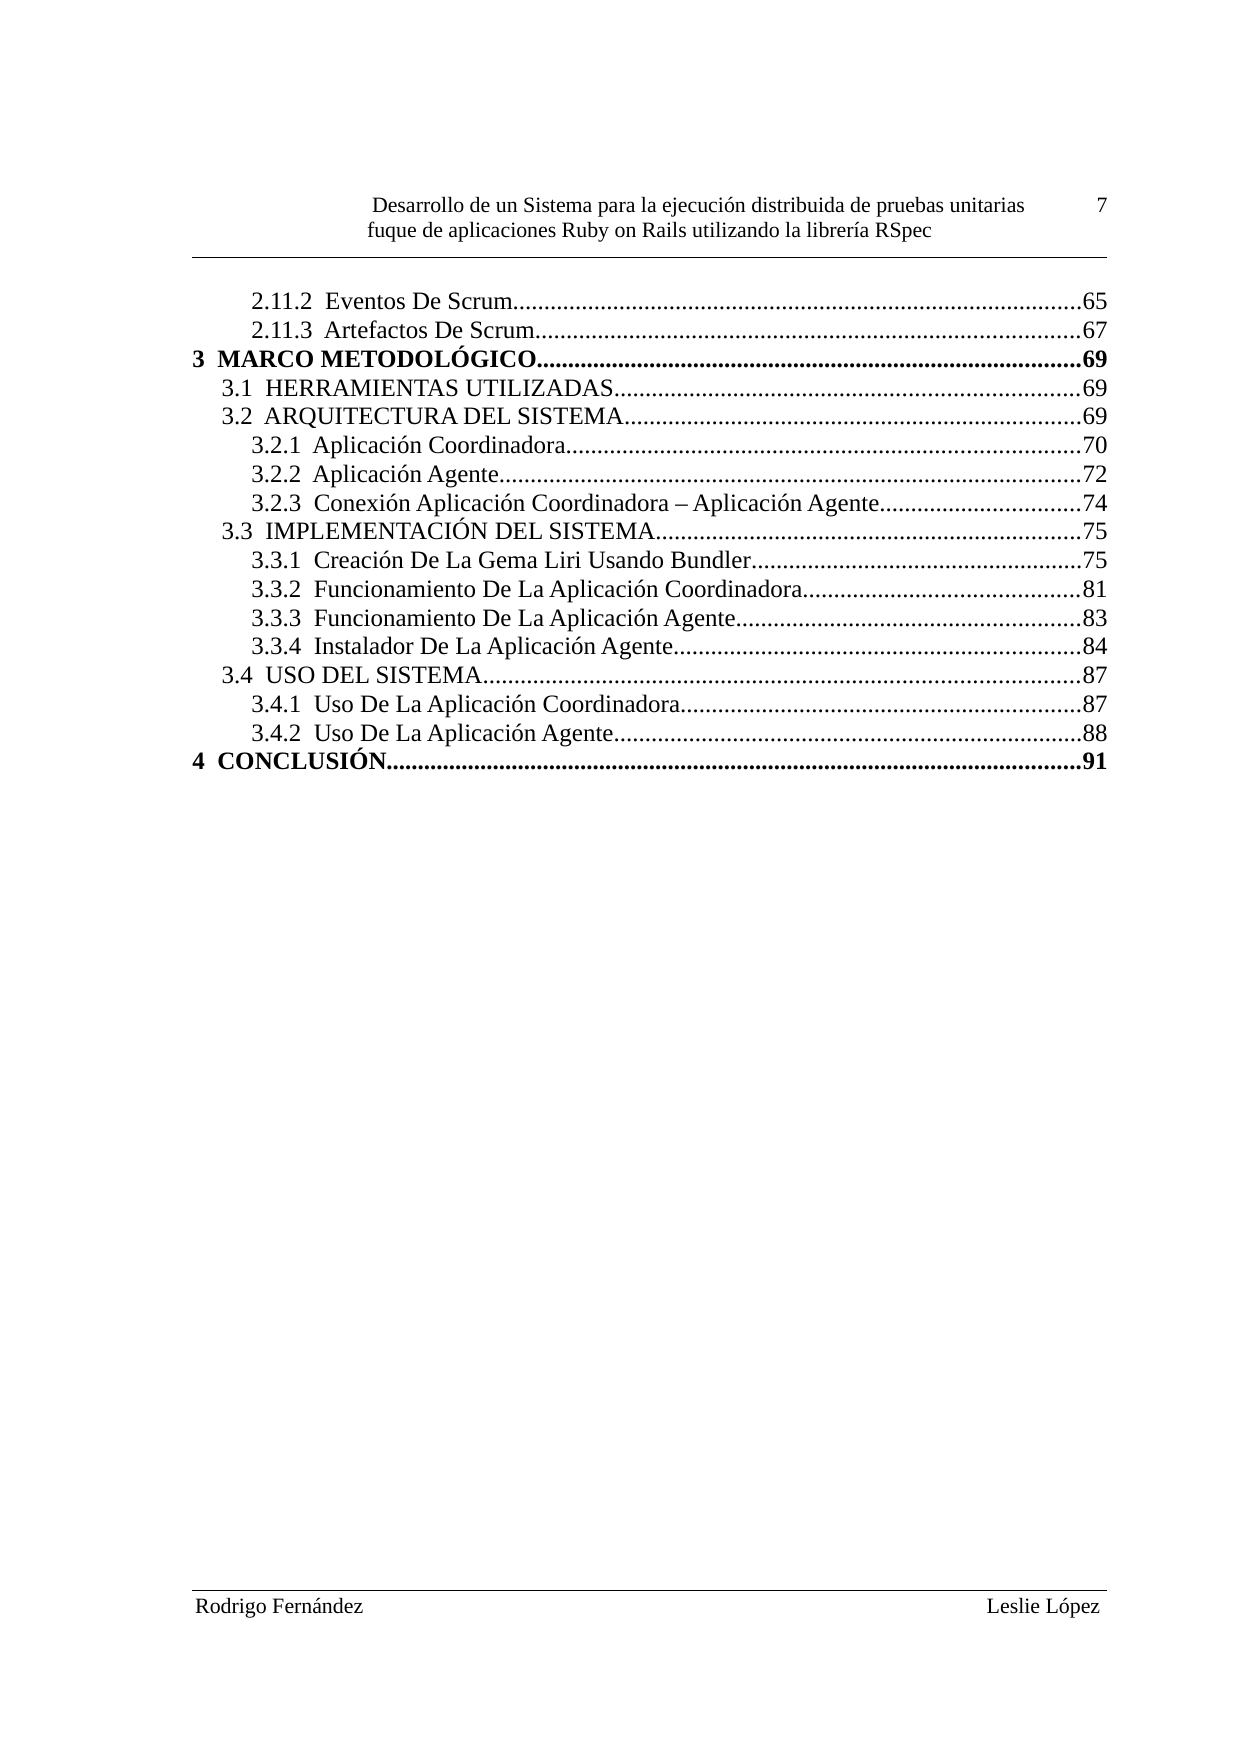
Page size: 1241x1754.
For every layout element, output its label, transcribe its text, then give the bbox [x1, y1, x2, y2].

text 4 Conclusión 91 [192, 746, 1107, 775]
text 3.2.3 Conexión Aplicación Coordinadora – Aplicación Agente 74 [251, 488, 1107, 516]
text 3.2 Arquitectura del Sistema 69 [221, 401, 1107, 430]
text 3.2.1 Aplicación Coordinadora 70 [251, 430, 1107, 459]
text 3.4 Uso del Sistema 87 [221, 660, 1107, 689]
text 3.3.3 Funcionamiento de la Aplicación Agente 83 [251, 603, 1107, 631]
text 3.3.1 Creación de la Gema Liri usando Bundler 75 [251, 545, 1107, 574]
text 3.1 HerrAmientas utilizadas 69 [221, 373, 1107, 401]
text 3 MARCO Metodológico 69 [192, 344, 1107, 373]
text 3.4.1 Uso de la Aplicación Coordinadora 87 [251, 689, 1107, 718]
text 3.3.2 Funcionamiento de la Aplicación Coordinadora 81 [251, 574, 1107, 603]
text 3.2.2 Aplicación Agente 72 [251, 459, 1107, 488]
text 2.11.2 Eventos de Scrum 65 [251, 286, 1107, 315]
text 3.3 Implementación del Sistema 75 [221, 516, 1107, 545]
text 3.4.2 Uso de la Aplicación Agente 88 [251, 718, 1107, 746]
text 3.3.4 Instalador de la Aplicación Agente 84 [251, 631, 1107, 660]
text 2.11.3 Artefactos de scrum 67 [251, 315, 1107, 344]
